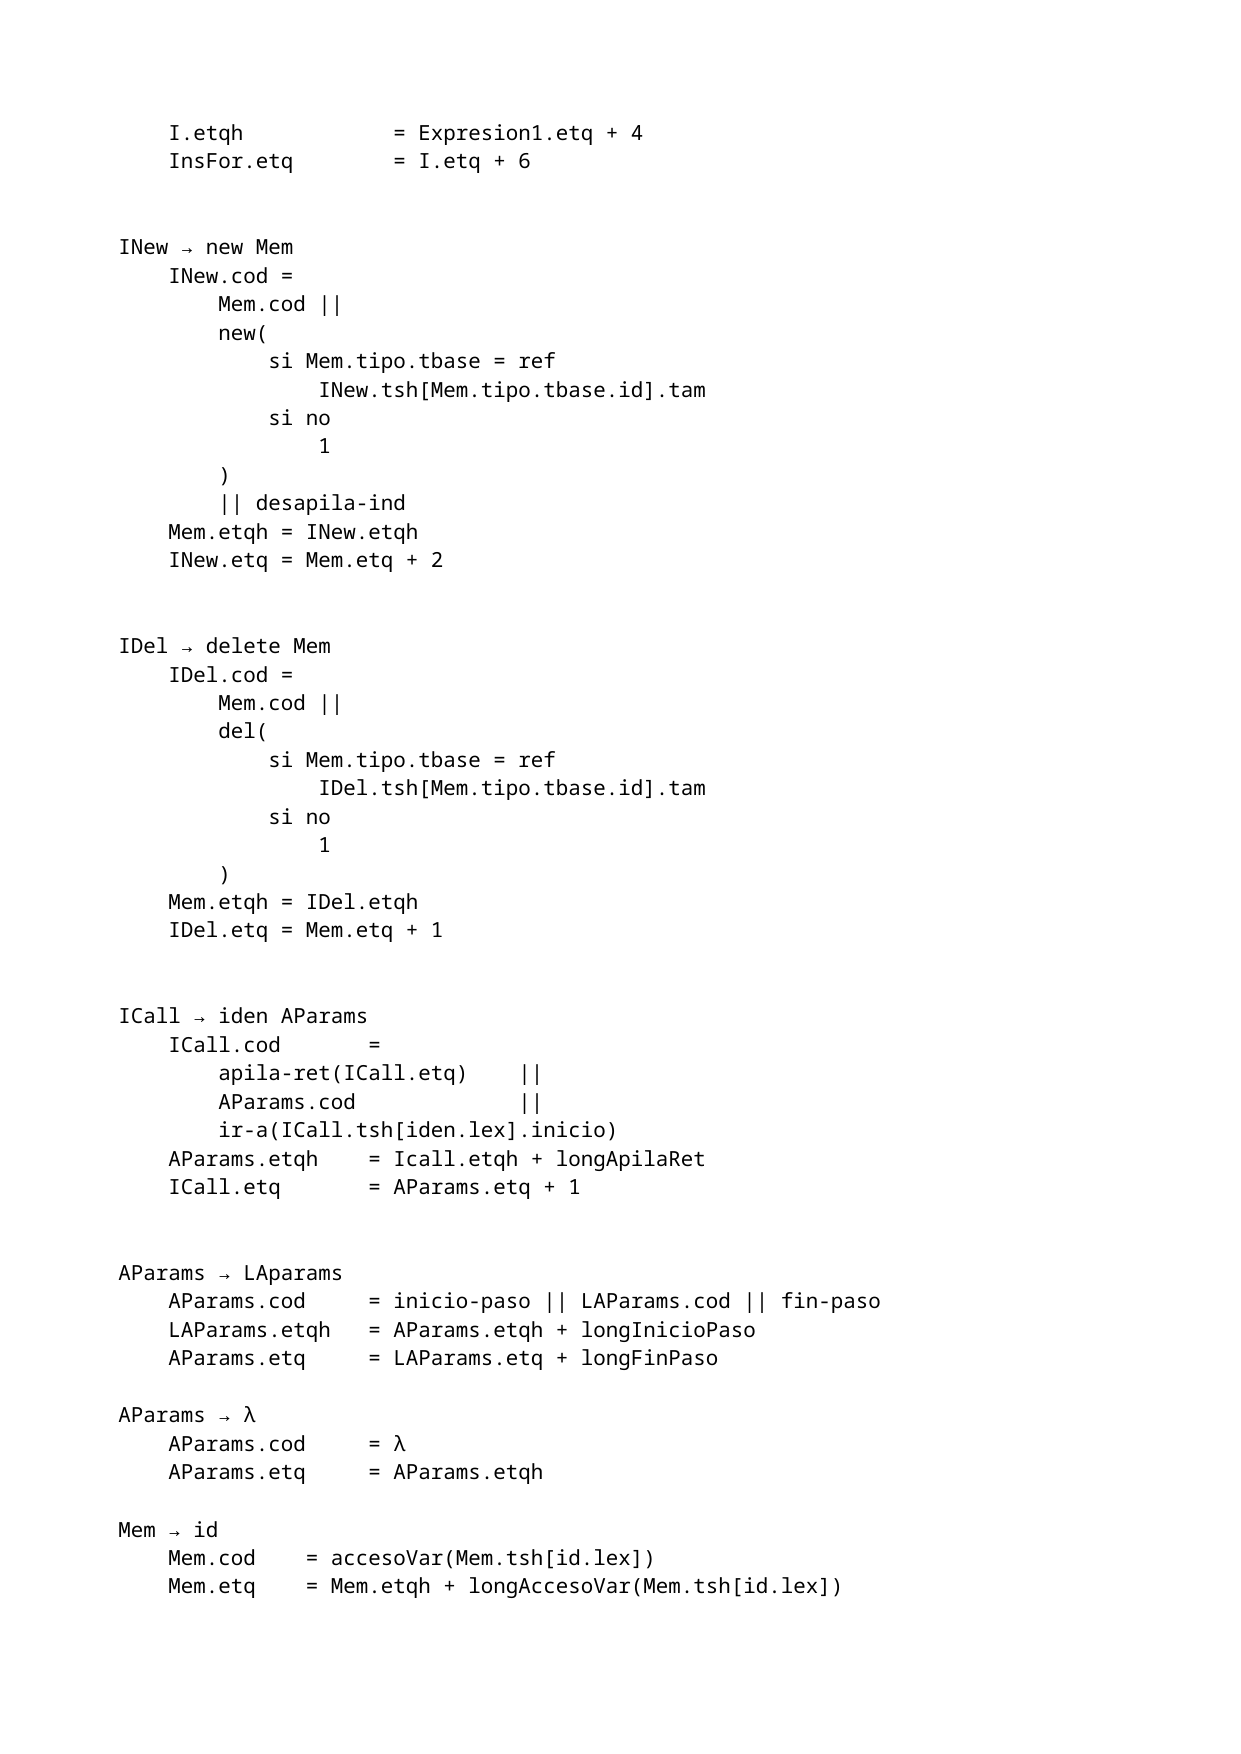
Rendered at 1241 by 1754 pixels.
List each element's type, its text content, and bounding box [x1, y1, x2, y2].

text 1 [118, 830, 1122, 859]
text si Mem.tipo.tbase = ref [118, 346, 1122, 375]
text || desapila-ind [118, 488, 1122, 517]
text si Mem.tipo.tbase = ref [118, 745, 1122, 773]
text ICall.etq = AParams.etq + 1 [118, 1172, 1122, 1201]
text Mem.cod || [118, 289, 1122, 318]
text del( [118, 717, 1122, 745]
text AParams.etq = AParams.etqh [118, 1457, 1122, 1486]
text ICall → iden AParams [118, 1002, 1122, 1030]
text LAParams.etqh = AParams.etqh + longInicioPaso [118, 1315, 1122, 1343]
text INew.tsh[Mem.tipo.tbase.id].tam [118, 375, 1122, 403]
text AParams → LAparams [118, 1258, 1122, 1287]
text ICall.cod = [118, 1030, 1122, 1058]
text ) [118, 859, 1122, 887]
text AParams.cod || [118, 1087, 1122, 1115]
text Mem.etq = Mem.etqh + longAccesoVar(Mem.tsh[id.lex]) [118, 1572, 1122, 1600]
text Mem.etqh = IDel.etqh [118, 887, 1122, 916]
text AParams → λ [118, 1401, 1122, 1429]
text Mem → id [118, 1515, 1122, 1543]
text IDel.etq = Mem.etq + 1 [118, 916, 1122, 944]
text AParams.etqh = Icall.etqh + longApilaRet [118, 1144, 1122, 1172]
text IDel.tsh[Mem.tipo.tbase.id].tam [118, 773, 1122, 802]
text IDel → delete Mem [118, 631, 1122, 660]
text Mem.etqh = INew.etqh [118, 517, 1122, 545]
text si no [118, 802, 1122, 830]
text INew → new Mem [118, 232, 1122, 261]
text Mem.cod || [118, 688, 1122, 717]
text si no [118, 403, 1122, 432]
text apila-ret(ICall.etq) || [118, 1058, 1122, 1087]
text ) [118, 460, 1122, 488]
text Mem.cod = accesoVar(Mem.tsh[id.lex]) [118, 1543, 1122, 1572]
text INew.etq = Mem.etq + 2 [118, 545, 1122, 574]
text InsFor.etq = I.etq + 6 [118, 147, 1122, 175]
text new( [118, 318, 1122, 346]
text AParams.etq = LAParams.etq + longFinPaso [118, 1343, 1122, 1372]
text INew.cod = [118, 261, 1122, 289]
text AParams.cod = inicio-paso || LAParams.cod || fin-paso [118, 1287, 1122, 1315]
text 1 [118, 432, 1122, 460]
text IDel.cod = [118, 660, 1122, 688]
text AParams.cod = λ [118, 1429, 1122, 1457]
text I.etqh = Expresion1.etq + 4 [118, 118, 1122, 147]
text ir-a(ICall.tsh[iden.lex].inicio) [118, 1115, 1122, 1144]
